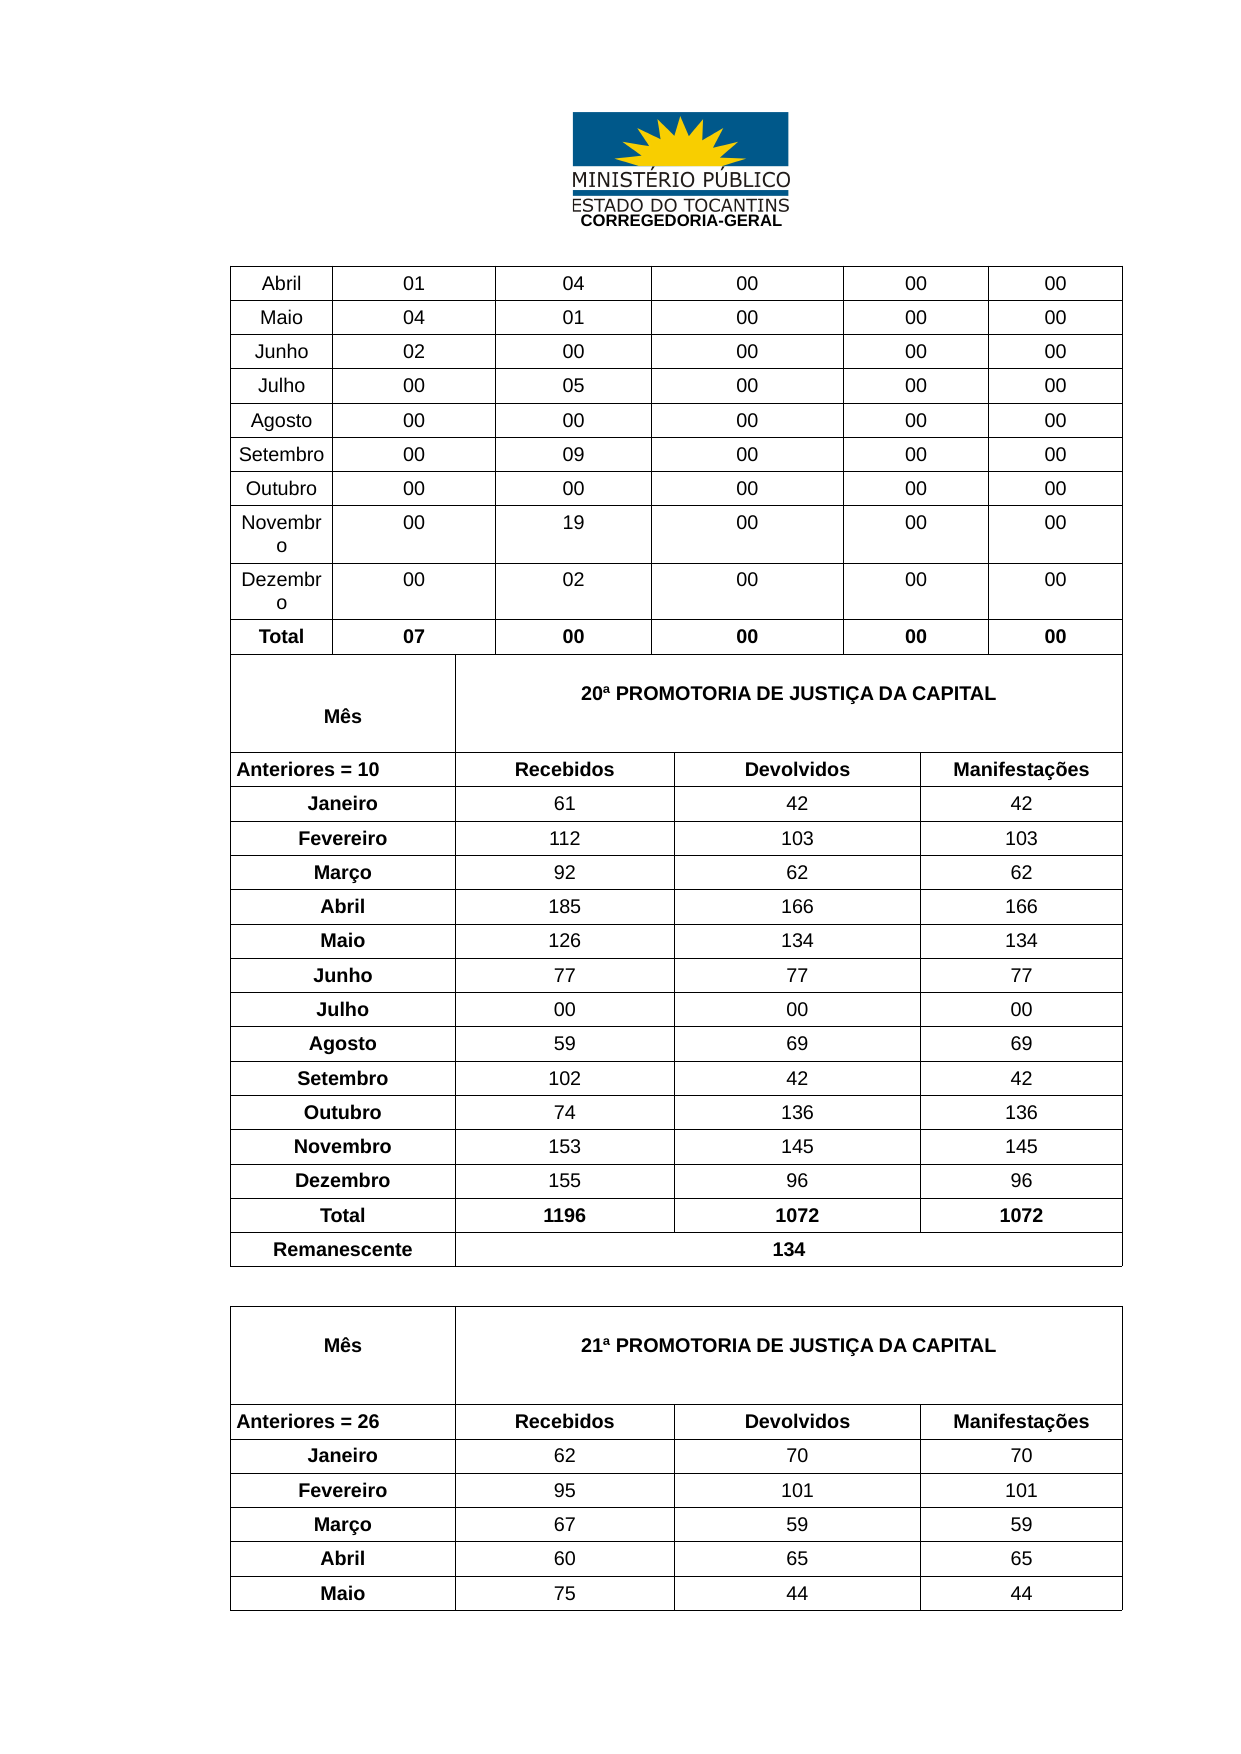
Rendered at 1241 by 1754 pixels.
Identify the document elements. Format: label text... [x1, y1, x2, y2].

table_cell 00 [333, 472, 495, 505]
table_cell 103 [921, 822, 1122, 855]
table_cell 96 [675, 1165, 920, 1198]
table_cell 65 [675, 1542, 920, 1576]
table_cell 67 [456, 1508, 674, 1541]
table_cell 00 [844, 506, 988, 562]
table_cell 136 [921, 1096, 1122, 1129]
table_cell 00 [989, 301, 1122, 334]
table_cell 42 [921, 787, 1122, 821]
table_cell 04 [333, 301, 495, 334]
table_cell 60 [456, 1542, 674, 1576]
table_cell 05 [496, 369, 651, 403]
table_cell Novembro [231, 506, 332, 562]
table_cell Maio [231, 925, 455, 958]
table_cell 00 [844, 335, 988, 368]
table_cell 145 [921, 1130, 1122, 1163]
table_cell 00 [989, 620, 1122, 654]
table_cell 00 [844, 472, 988, 505]
table_cell 00 [989, 438, 1122, 471]
table_cell 69 [675, 1027, 920, 1061]
table_cell 00 [921, 993, 1122, 1026]
table_cell Outubro [231, 472, 332, 505]
table_cell 59 [456, 1027, 674, 1061]
table_cell 00 [989, 472, 1122, 505]
table_cell 1196 [456, 1199, 674, 1232]
table_cell 00 [652, 404, 843, 437]
table_cell 103 [675, 822, 920, 855]
table_cell 00 [675, 993, 920, 1026]
table_cell 70 [921, 1440, 1122, 1473]
table_cell 101 [921, 1474, 1122, 1507]
table_cell 101 [675, 1474, 920, 1507]
table_cell 65 [921, 1542, 1122, 1576]
table_cell Total [231, 1199, 455, 1232]
table_cell Agosto [231, 404, 332, 437]
table_cell 00 [496, 404, 651, 437]
table_cell 136 [675, 1096, 920, 1129]
table_cell Recebidos [456, 753, 674, 786]
table_header 21ª PROMOTORIA DE JUSTIÇA DA CAPITAL [456, 1307, 1122, 1404]
table_cell 04 [496, 267, 651, 300]
table_cell Maio [231, 301, 332, 334]
table_cell 00 [989, 335, 1122, 368]
table_cell 01 [496, 301, 651, 334]
table_cell 62 [456, 1440, 674, 1473]
table_cell 00 [333, 506, 495, 562]
table_cell Setembro [231, 438, 332, 471]
table_cell 00 [989, 564, 1122, 619]
table_cell Maio [231, 1577, 455, 1610]
table_cell Remanescente [231, 1233, 455, 1266]
table_cell 59 [675, 1508, 920, 1541]
table_cell 166 [921, 890, 1122, 923]
table_cell 112 [456, 822, 674, 855]
table_cell Manifestações [921, 1405, 1122, 1438]
table_cell 00 [844, 564, 988, 619]
table_cell 19 [496, 506, 651, 562]
table_cell 00 [844, 301, 988, 334]
table_cell 155 [456, 1165, 674, 1198]
table_cell Junho [231, 335, 332, 368]
table_cell 00 [652, 369, 843, 403]
table_cell 70 [675, 1440, 920, 1473]
table_cell 00 [652, 301, 843, 334]
table_cell Total [231, 620, 332, 654]
table_cell 00 [496, 620, 651, 654]
table_cell 00 [333, 438, 495, 471]
table_header 20ª PROMOTORIA DE JUSTIÇA DA CAPITAL [456, 655, 1122, 752]
table_cell Anteriores = 10 [231, 753, 455, 786]
table_cell 00 [652, 438, 843, 471]
table_cell Devolvidos [675, 1405, 920, 1438]
table_cell 166 [675, 890, 920, 923]
table_header Mês [231, 1307, 455, 1404]
table_cell 00 [844, 369, 988, 403]
table_cell 153 [456, 1130, 674, 1163]
table_cell Agosto [231, 1027, 455, 1061]
table_cell Junho [231, 959, 455, 992]
picture [572, 112, 790, 212]
table_cell Abril [231, 890, 455, 923]
table_cell Abril [231, 1542, 455, 1576]
table_cell 134 [675, 925, 920, 958]
table_cell 134 [921, 925, 1122, 958]
table_cell 07 [333, 620, 495, 654]
table_cell 00 [989, 506, 1122, 562]
table_cell 126 [456, 925, 674, 958]
table_cell 00 [496, 335, 651, 368]
table_cell Janeiro [231, 787, 455, 821]
table_cell 77 [675, 959, 920, 992]
table_cell Dezembro [231, 1165, 455, 1198]
table_cell Abril [231, 267, 332, 300]
table_cell Recebidos [456, 1405, 674, 1438]
table_cell 69 [921, 1027, 1122, 1061]
table_cell 00 [652, 620, 843, 654]
table_cell 77 [456, 959, 674, 992]
table_cell 74 [456, 1096, 674, 1129]
table_cell 145 [675, 1130, 920, 1163]
table_cell 00 [844, 438, 988, 471]
table_cell Outubro [231, 1096, 455, 1129]
table_cell 00 [652, 267, 843, 300]
table_cell Setembro [231, 1062, 455, 1095]
table_cell 00 [652, 506, 843, 562]
table_cell 01 [333, 267, 495, 300]
table_cell Julho [231, 369, 332, 403]
table_cell 00 [844, 620, 988, 654]
table_cell 02 [333, 335, 495, 368]
table_cell 42 [921, 1062, 1122, 1095]
table_cell 00 [333, 369, 495, 403]
table_cell Devolvidos [675, 753, 920, 786]
table_cell 1072 [921, 1199, 1122, 1232]
table_cell 95 [456, 1474, 674, 1507]
table_cell Anteriores = 26 [231, 1405, 455, 1438]
table_cell 44 [675, 1577, 920, 1610]
table_cell Novembro [231, 1130, 455, 1163]
table_cell 96 [921, 1165, 1122, 1198]
table_cell Março [231, 856, 455, 889]
table_cell 42 [675, 787, 920, 821]
table_cell 00 [652, 472, 843, 505]
table_cell 02 [496, 564, 651, 619]
table_header Mês [231, 655, 455, 752]
table_cell Fevereiro [231, 1474, 455, 1507]
table_cell 00 [989, 404, 1122, 437]
table_cell 185 [456, 890, 674, 923]
table_cell 44 [921, 1577, 1122, 1610]
table_cell 00 [333, 564, 495, 619]
table_cell Julho [231, 993, 455, 1026]
table_cell 134 [456, 1233, 1122, 1266]
table_cell Dezembro [231, 564, 332, 619]
table_cell 59 [921, 1508, 1122, 1541]
table_cell 00 [456, 993, 674, 1026]
table_cell Janeiro [231, 1440, 455, 1473]
table_cell 00 [844, 267, 988, 300]
table_cell 00 [989, 267, 1122, 300]
table_cell 09 [496, 438, 651, 471]
table_cell 00 [989, 369, 1122, 403]
table_cell 1072 [675, 1199, 920, 1232]
table_cell 77 [921, 959, 1122, 992]
table_cell 75 [456, 1577, 674, 1610]
table_cell 42 [675, 1062, 920, 1095]
table_cell Março [231, 1508, 455, 1541]
table_cell 00 [844, 404, 988, 437]
table_cell 00 [652, 564, 843, 619]
table_cell 102 [456, 1062, 674, 1095]
table_cell Manifestações [921, 753, 1122, 786]
table_cell 00 [496, 472, 651, 505]
table_cell 92 [456, 856, 674, 889]
table_cell 61 [456, 787, 674, 821]
table_cell Fevereiro [231, 822, 455, 855]
table_cell 00 [333, 404, 495, 437]
table_cell 00 [652, 335, 843, 368]
table_cell 62 [675, 856, 920, 889]
table_cell 62 [921, 856, 1122, 889]
